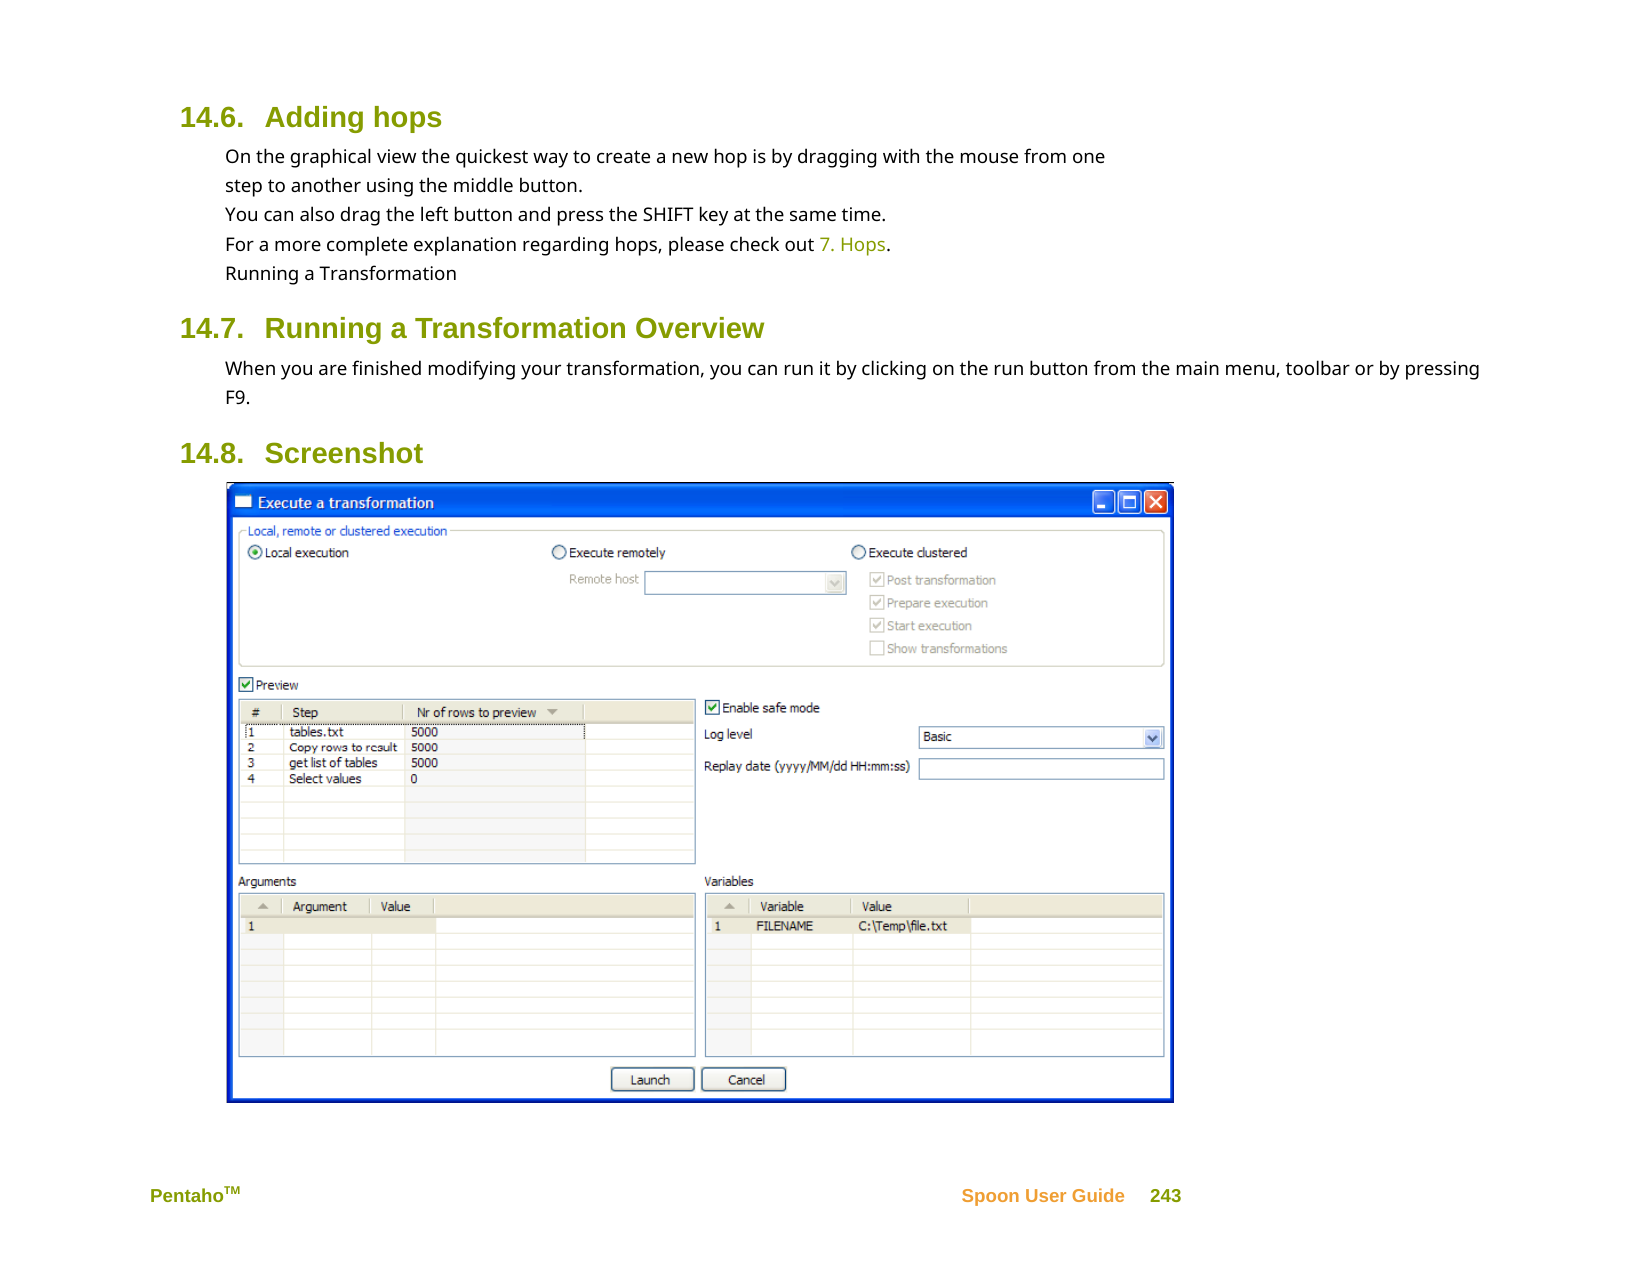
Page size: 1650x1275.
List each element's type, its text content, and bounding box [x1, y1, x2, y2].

text On the graphical view the quickest way to create a new hop is by dragging with the mouse from one [225, 140, 1500, 169]
text When you are finished modifying your transformation, you can run it by clicking on the run button from the main menu, toolbar or by pressing F9. [225, 352, 1500, 410]
text Running a Transformation [225, 257, 1500, 286]
subtitle Running a Transformation Overview [179, 311, 1500, 346]
subtitle Screenshot [179, 435, 1500, 470]
text step to another using the middle button. [225, 169, 1500, 198]
text For a more complete explanation regarding hops, please check out 7. Hops. [225, 228, 1500, 257]
subtitle Adding hops [179, 99, 1500, 134]
text You can also drag the left button and press the SHIFT key at the same time. [225, 198, 1500, 228]
